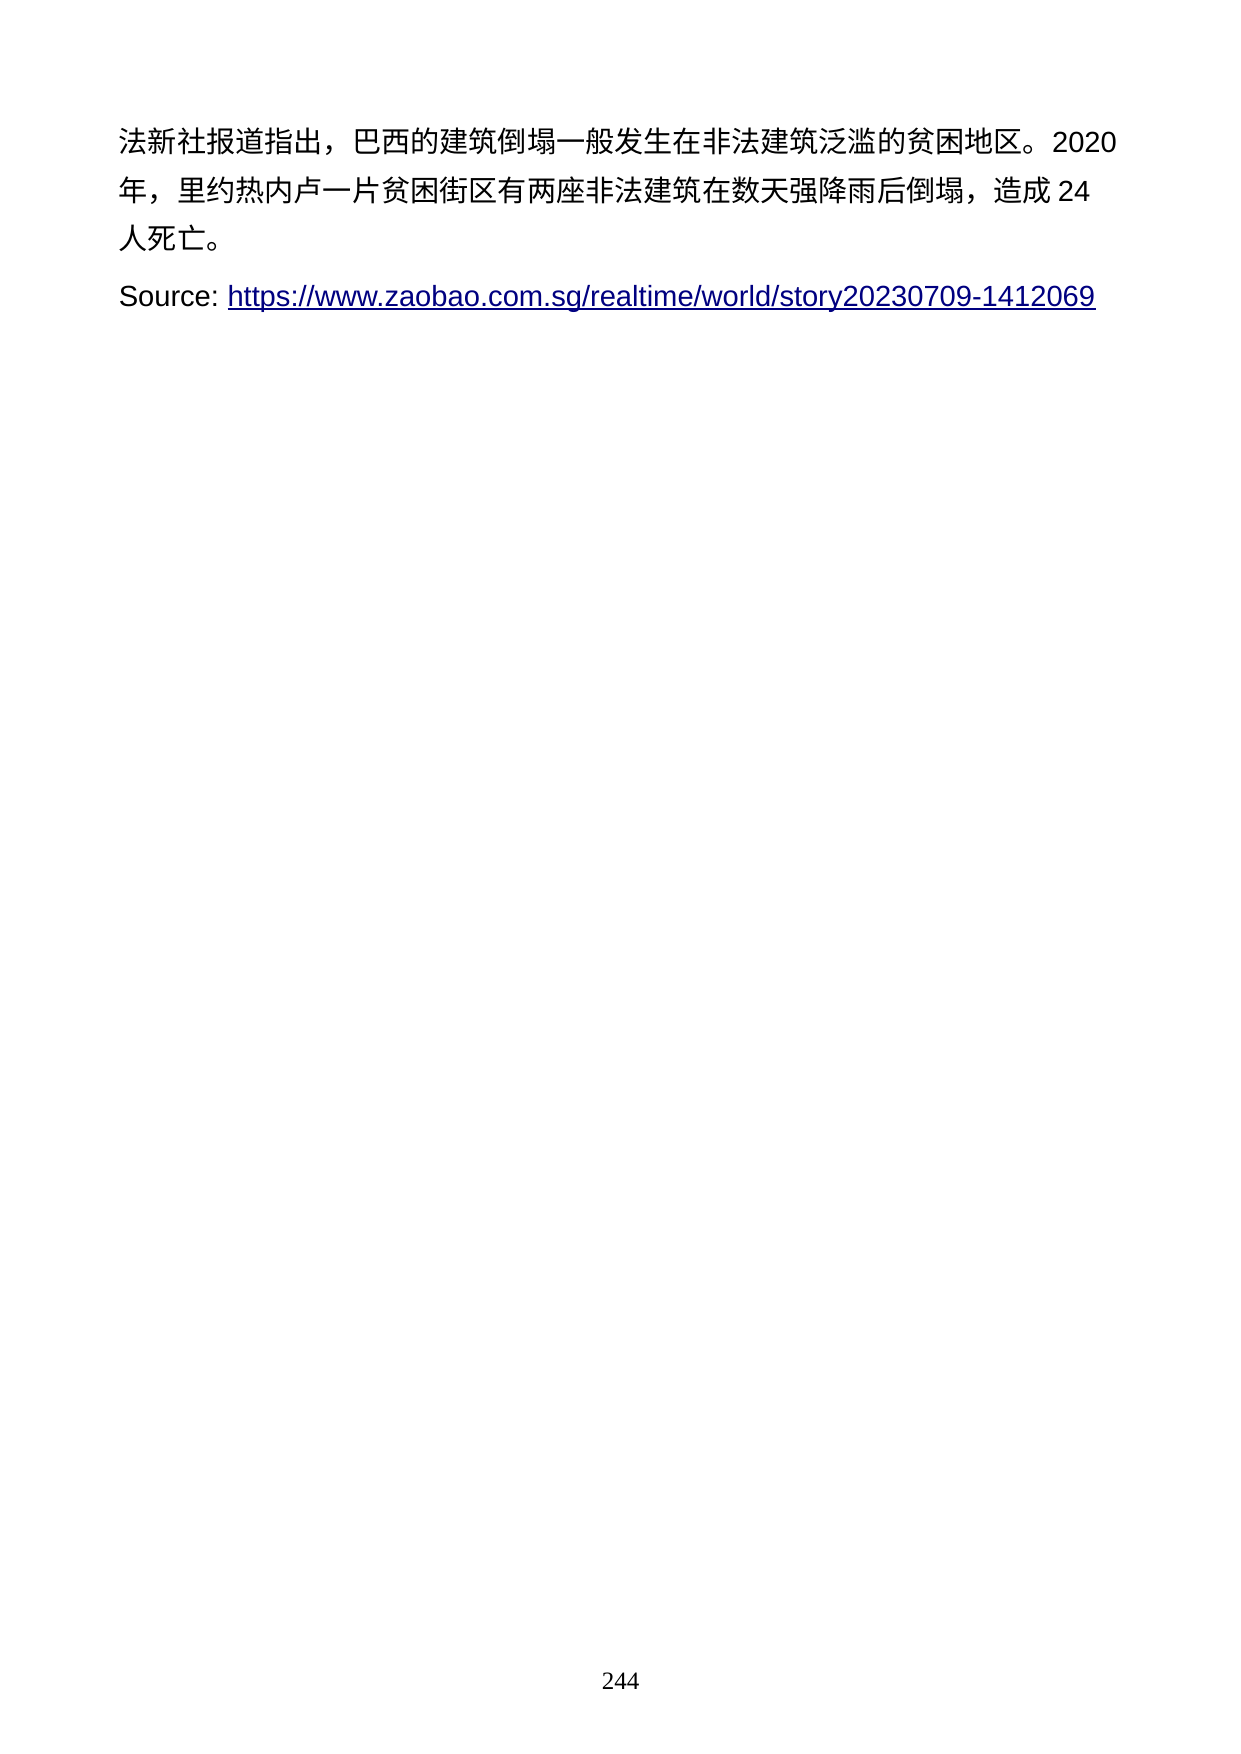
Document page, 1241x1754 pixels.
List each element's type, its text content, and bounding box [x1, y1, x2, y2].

text 法新社报道指出，巴西的建筑倒塌一般发生在非法建筑泛滥的贫困地区。2020年，里约热内卢一片贫困街区有两座非法建筑在数天强降雨后倒塌，造成24人死亡。 [118, 118, 1122, 258]
text Source: https://www.zaobao.com.sg/realtime/world/story20230709-1412069 [118, 279, 1122, 312]
